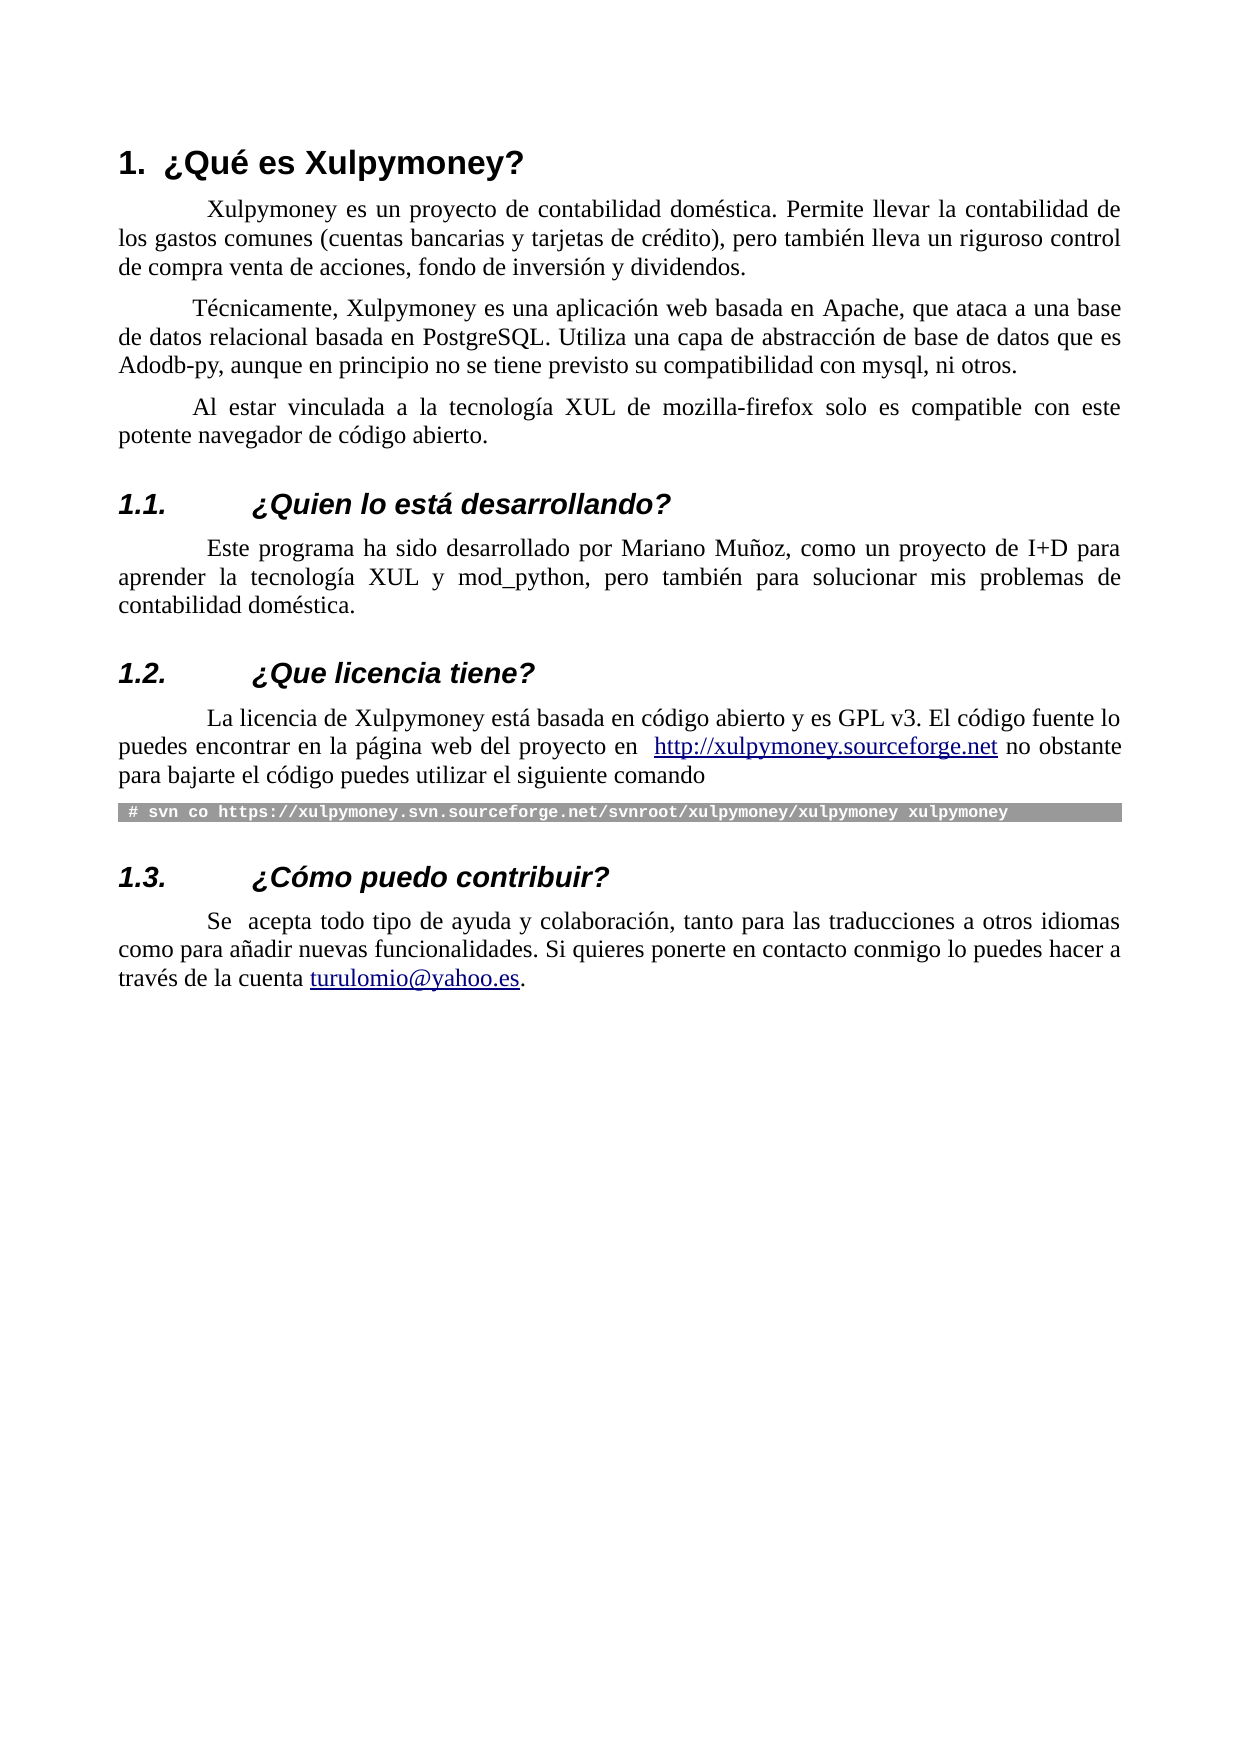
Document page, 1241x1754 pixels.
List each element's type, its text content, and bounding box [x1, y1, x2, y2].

text Xulpymoney es un proyecto de contabilidad doméstica. Permite llevar la contabilidad de los gastos comunes (cuentas bancarias y tarjetas de crédito), pero también lleva un riguroso control de compra venta de acciones, fondo de inversión y dividendos. [118, 194, 1122, 281]
text Técnicamente, Xulpymoney es una aplicación web basada en Apache, que ataca a una base de datos relacional basada en PostgreSQL. Utiliza una capa de abstracción de base de datos que es Adodb-py, aunque en principio no se tiene previsto su compatibilidad con mysql, ni otros. [118, 293, 1122, 379]
subtitle ¿Cómo puedo contribuir? [118, 860, 1122, 893]
text # svn co https://xulpymoney.svn.sourceforge.net/svnroot/xulpymoney/xulpymoney xulpymoney [118, 803, 1122, 822]
text Se acepta todo tipo de ayuda y colaboración, tanto para las traducciones a otros idiomas como para añadir nuevas funcionalidades. Si quieres ponerte en contacto conmigo lo puedes hacer a través de la cuenta turulomio@yahoo.es. [118, 906, 1122, 992]
subtitle ¿Qué es Xulpymoney? [118, 143, 1122, 182]
text Al estar vinculada a la tecnología XUL de mozilla-firefox solo es compatible con este potente navegador de código abierto. [118, 392, 1122, 449]
text Este programa ha sido desarrollado por Mariano Muñoz, como un proyecto de I+D para aprender la tecnología XUL y mod_python, pero también para solucionar mis problemas de contabilidad doméstica. [118, 533, 1122, 619]
subtitle ¿Quien lo está desarrollando? [118, 487, 1122, 520]
text La licencia de Xulpymoney está basada en código abierto y es GPL v3. El código fuente lo puedes encontrar en la página web del proyecto en http://xulpymoney.sourceforge.net no obstante para bajarte el código puedes utilizar el siguiente comando [118, 703, 1122, 791]
subtitle ¿Que licencia tiene? [118, 657, 1122, 690]
